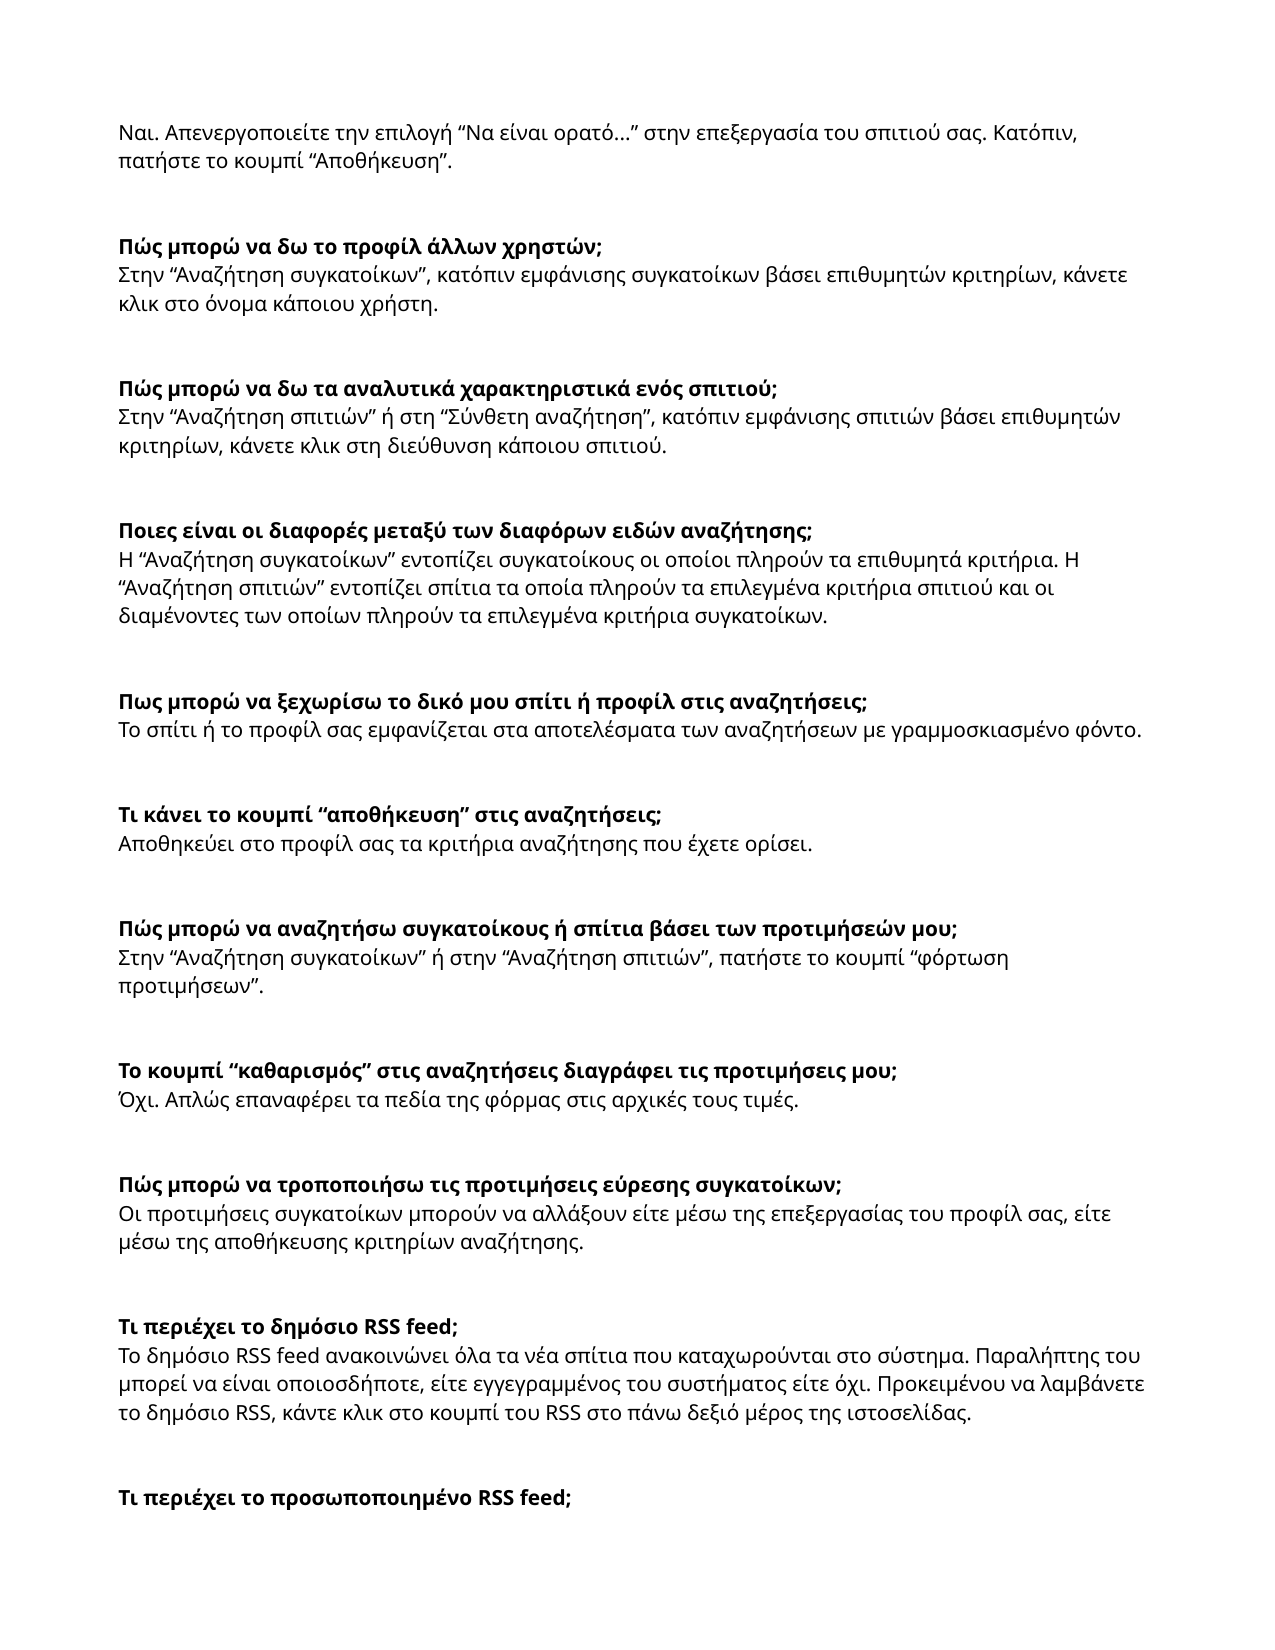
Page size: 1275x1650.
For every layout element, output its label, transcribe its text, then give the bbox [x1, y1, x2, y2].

text Οι προτιμήσεις συγκατοίκων μπορούν να αλλάξουν είτε μέσω της επεξεργασίας του προφίλ σας, είτε μέσω της αποθήκευσης κριτηρίων αναζήτησης. [118, 1199, 1157, 1256]
text Στην “Αναζήτηση συγκατοίκων”, κατόπιν εμφάνισης συγκατοίκων βάσει επιθυμητών κριτηρίων, κάνετε κλικ στο όνομα κάποιου χρήστη. [118, 260, 1157, 317]
text Στην “Αναζήτηση συγκατοίκων” ή στην “Αναζήτηση σπιτιών”, πατήστε το κουμπί “φόρτωση προτιμήσεων”. [118, 943, 1157, 1000]
text Αποθηκεύει στο προφίλ σας τα κριτήρια αναζήτησης που έχετε ορίσει. [118, 829, 1157, 857]
text Πώς μπορώ να δω το προφίλ άλλων χρηστών; [118, 232, 1157, 260]
text Πως μπορώ να ξεχωρίσω το δικό μου σπίτι ή προφίλ στις αναζητήσεις; [118, 687, 1157, 715]
text Ναι. Απενεργοποιείτε την επιλογή “Να είναι ορατό...” στην επεξεργασία του σπιτιού σας. Κατόπιν, πατήστε το κουμπί “Αποθήκευση”. [118, 118, 1157, 175]
text Τι περιέχει το δημόσιο RSS feed; [118, 1312, 1157, 1341]
text Όχι. Απλώς επαναφέρει τα πεδία της φόρμας στις αρχικές τους τιμές. [118, 1085, 1157, 1113]
text Πώς μπορώ να τροποποιήσω τις προτιμήσεις εύρεσης συγκατοίκων; [118, 1170, 1157, 1199]
text Η “Αναζήτηση συγκατοίκων” εντοπίζει συγκατοίκους οι οποίοι πληρούν τα επιθυμητά κριτήρια. Η “Αναζήτηση σπιτιών” εντοπίζει σπίτια τα οποία πληρούν τα επιλεγμένα κριτήρια σπιτιού και οι διαμένοντες των οποίων πληρούν τα επιλεγμένα κριτήρια συγκατοίκων. [118, 545, 1157, 630]
text Το δημόσιο RSS feed ανακοινώνει όλα τα νέα σπίτια που καταχωρούνται στο σύστημα. Παραλήπτης του μπορεί να είναι οποιοσδήποτε, είτε εγγεγραμμένος του συστήματος είτε όχι. Προκειμένου να λαμβάνετε το δημόσιο RSS, κάντε κλικ στο κουμπί του RSS στο πάνω δεξιό μέρος της ιστοσελίδας. [118, 1341, 1157, 1426]
text Τι περιέχει το προσωποποιημένο RSS feed; [118, 1483, 1157, 1512]
text Στην “Αναζήτηση σπιτιών” ή στη “Σύνθετη αναζήτηση”, κατόπιν εμφάνισης σπιτιών βάσει επιθυμητών κριτηρίων, κάνετε κλικ στη διεύθυνση κάποιου σπιτιού. [118, 402, 1157, 459]
text Τι κάνει το κουμπί “αποθήκευση” στις αναζητήσεις; [118, 801, 1157, 829]
text Πώς μπορώ να αναζητήσω συγκατοίκους ή σπίτια βάσει των προτιμήσεών μου; [118, 914, 1157, 943]
text Το κουμπί “καθαρισμός” στις αναζητήσεις διαγράφει τις προτιμήσεις μου; [118, 1057, 1157, 1085]
text Το σπίτι ή το προφίλ σας εμφανίζεται στα αποτελέσματα των αναζητήσεων με γραμμοσκιασμένο φόντο. [118, 715, 1157, 744]
text Ποιες είναι οι διαφορές μεταξύ των διαφόρων ειδών αναζήτησης; [118, 516, 1157, 545]
text Πώς μπορώ να δω τα αναλυτικά χαρακτηριστικά ενός σπιτιού; [118, 374, 1157, 402]
